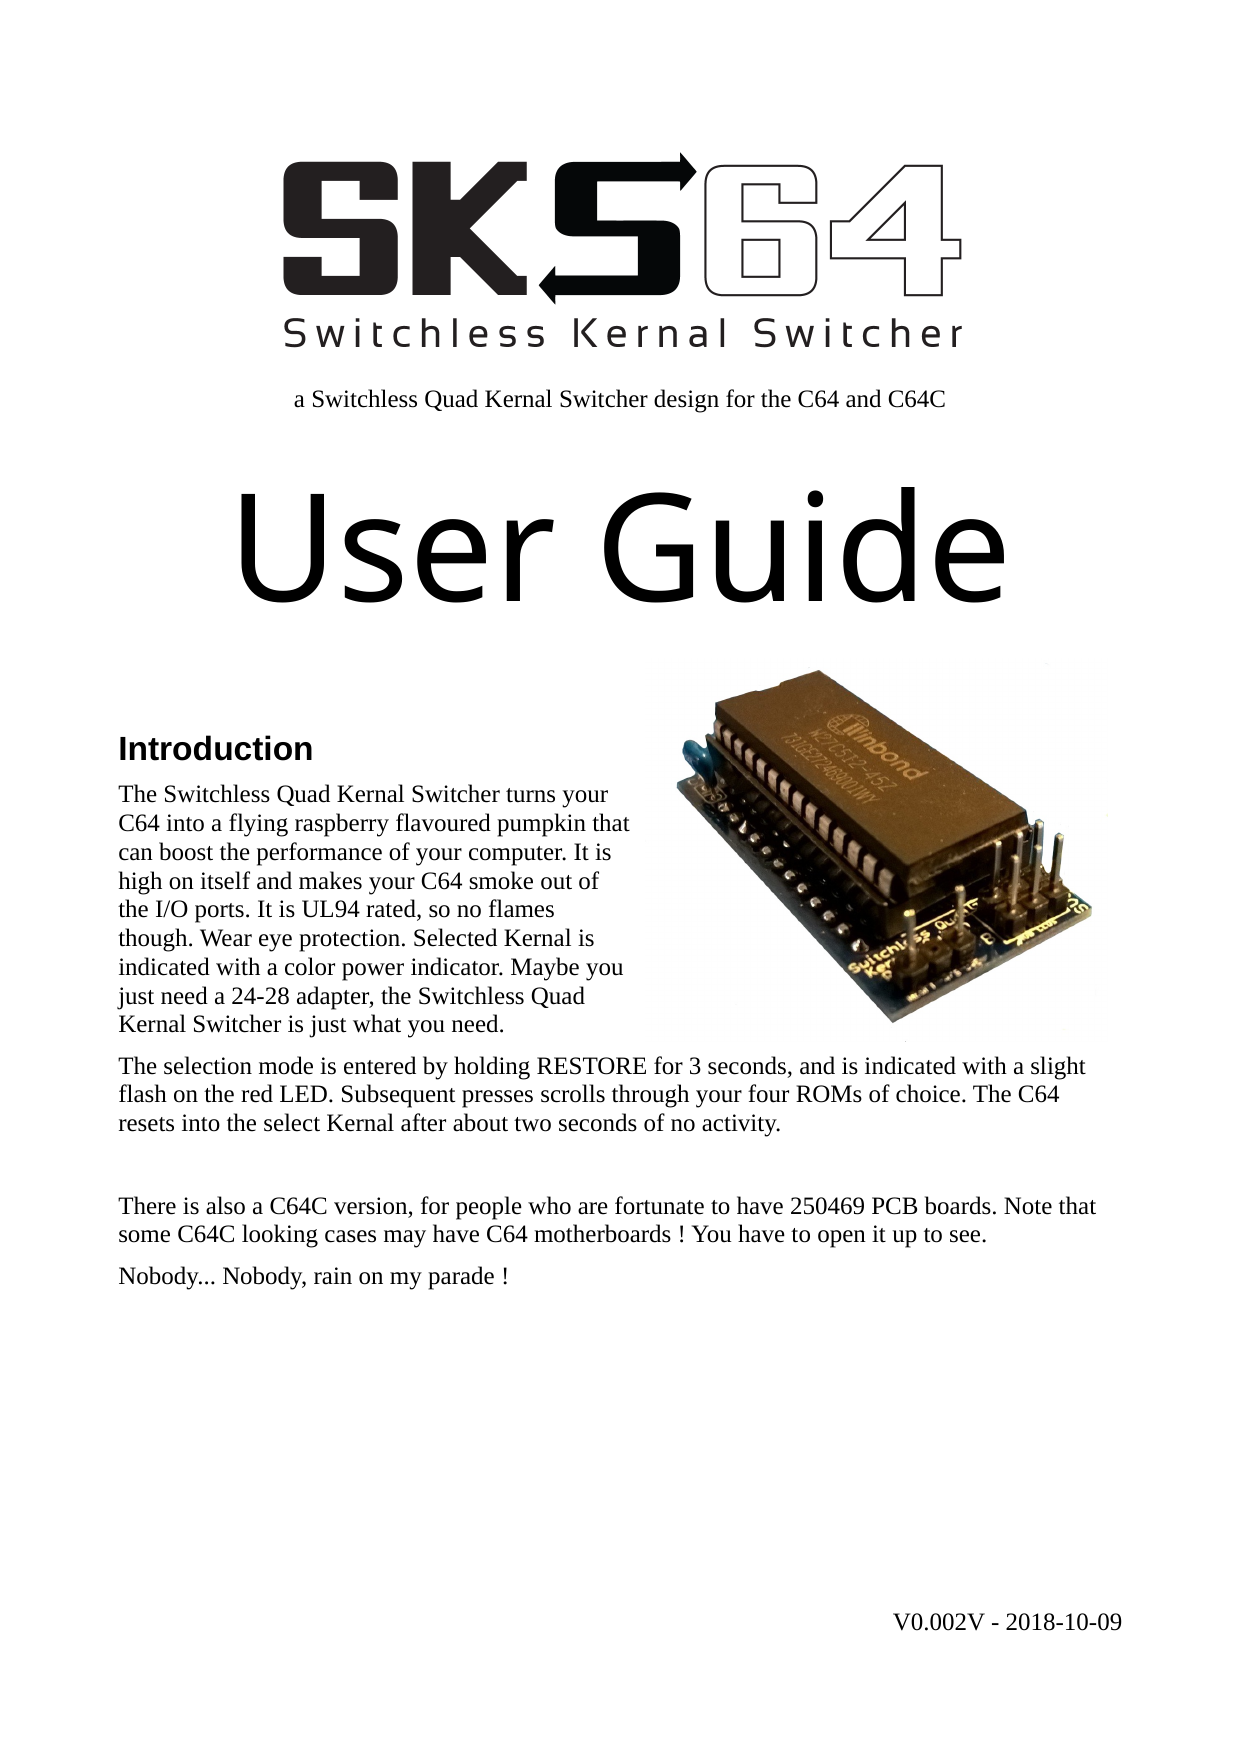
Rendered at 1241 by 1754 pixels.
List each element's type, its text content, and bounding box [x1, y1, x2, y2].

subtitle [1108, 728, 1122, 767]
picture [645, 658, 1108, 1042]
text Nobody... Nobody, rain on my parade ! [118, 1261, 1122, 1289]
text User Guide [118, 442, 1122, 646]
text There is also a C64C version, for people who are fortunate to have 250469 PCB boards. Note that some C64C looking cases may have C64 motherboards ! You have to open it up to see. [118, 1191, 1122, 1248]
text The Switchless Quad Kernal Switcher turns your C64 into a flying raspberry flavoured pumpkin that can boost the performance of your computer. It is high on itself and makes your C64 smoke out of the I/O ports. It is UL94 rated, so no flames though. Wear eye protection. Selected Kernal is indicated with a color power indicator. Maybe you just need a 24-28 adapter, the Switchless Quad Kernal Switcher is just what you need. [118, 779, 645, 1038]
picture [264, 146, 976, 356]
subtitle Introduction [118, 728, 645, 767]
text The selection mode is entered by holding RESTORE for 3 seconds, and is indicated with a slight flash on the red LED. Subsequent presses scrolls through your four ROMs of choice. The C64 resets into the select Kernal after about two seconds of no activity. [118, 1051, 1122, 1137]
text a Switchless Quad Kernal Switcher design for the C64 and C64C [118, 384, 1122, 413]
